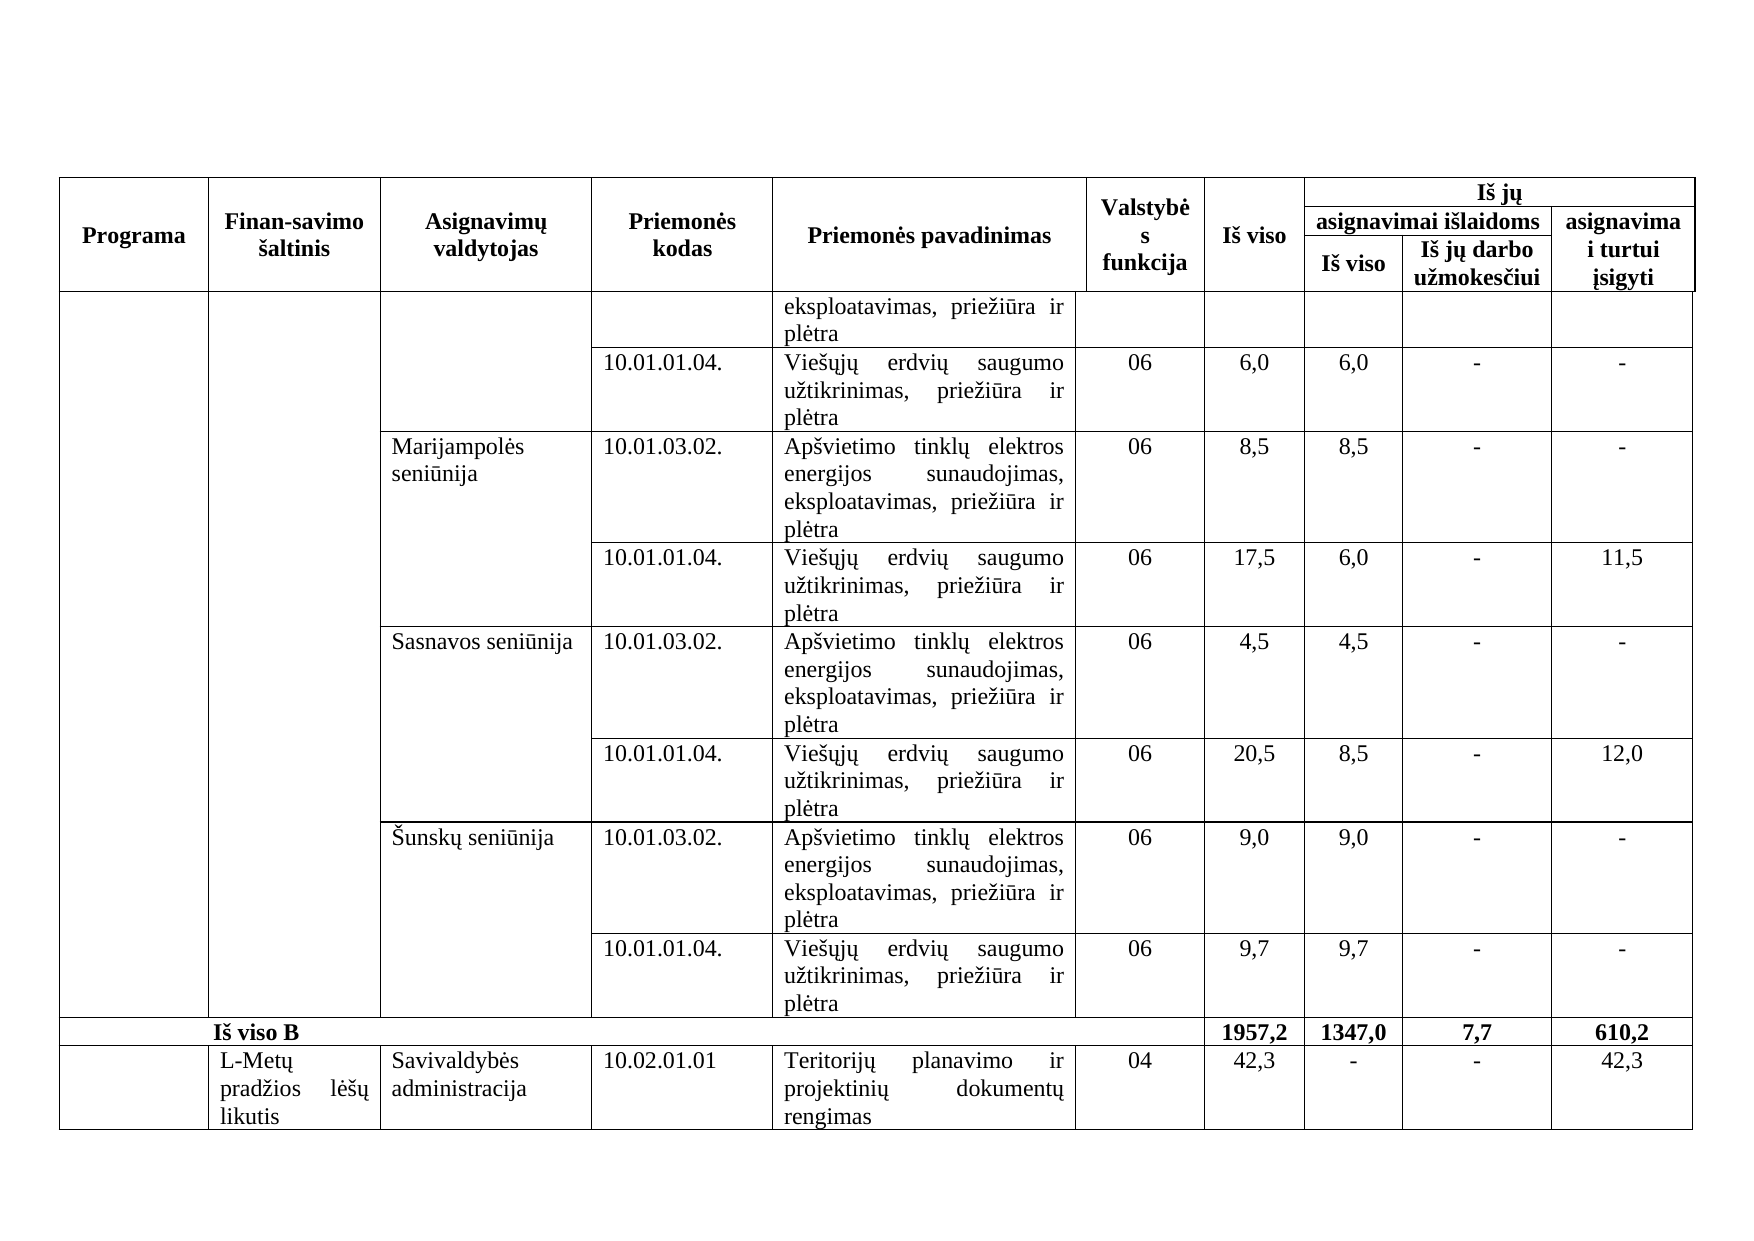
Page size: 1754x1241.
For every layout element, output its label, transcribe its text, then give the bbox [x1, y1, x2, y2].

table_cell [209, 821, 380, 933]
table_header Priemonės kodas [592, 178, 772, 291]
table_cell Teritorijų planavimo ir projektinių dokumentų rengimas [773, 1046, 1075, 1129]
table_cell [592, 292, 772, 347]
table_cell eksploatavimas, priežiūra ir plėtra [773, 292, 1075, 347]
table_cell Sasnavos seniūnija [381, 627, 591, 738]
table_cell asignavimai turtui įsigyti [1552, 207, 1694, 291]
table_cell L-Metų pradžios lėšų likutis [209, 1046, 380, 1129]
table_cell Marijampolės seniūnija [381, 432, 591, 542]
table_cell 04 [1076, 1046, 1204, 1129]
table_cell [60, 542, 208, 626]
table_cell 06 [1076, 739, 1204, 821]
table_header Valstybės funkcija [1087, 178, 1204, 291]
table_cell 10.01.03.02. [592, 627, 772, 738]
table_cell [60, 1046, 208, 1129]
table_header Programa [60, 178, 208, 291]
table_header Iš jų [1305, 178, 1694, 206]
table_cell 42,3 [1552, 1046, 1692, 1129]
table_cell 17,5 [1205, 543, 1304, 626]
table_cell 10.01.01.04. [592, 934, 772, 1017]
table_cell 8,5 [1305, 739, 1402, 821]
table_cell - [1403, 1046, 1551, 1129]
table_cell - [1403, 627, 1551, 738]
table_cell [381, 738, 591, 821]
table_cell - [1403, 823, 1551, 933]
table_cell 10.01.03.02. [592, 823, 772, 933]
table_cell 4,5 [1305, 627, 1402, 738]
table_cell - [1552, 934, 1692, 1017]
table_cell 06 [1076, 432, 1204, 542]
table_cell asignavimai išlaidoms [1305, 207, 1551, 234]
table_cell [209, 738, 380, 821]
table_cell 8,5 [1305, 432, 1402, 542]
table_cell 06 [1076, 627, 1204, 738]
table_cell 06 [1076, 348, 1204, 431]
table_cell 10.01.01.04. [592, 543, 772, 626]
table_cell - [1552, 348, 1692, 431]
table_cell 12,0 [1552, 739, 1692, 821]
table_cell 1347,0 [1305, 1018, 1402, 1045]
table_cell - [1403, 739, 1551, 821]
table_cell - [1403, 348, 1551, 431]
table_cell 10.01.01.04. [592, 739, 772, 821]
table_cell [1305, 292, 1402, 347]
table_cell Viešųjų erdvių saugumo užtikrinimas, priežiūra ir plėtra [773, 934, 1075, 1017]
table_cell Apšvietimo tinklų elektros energijos sunaudojimas, eksploatavimas, priežiūra ir plėtra [773, 432, 1075, 542]
table_cell [60, 933, 208, 1017]
table_cell [209, 933, 380, 1017]
table_cell - [1552, 823, 1692, 933]
table_cell - [1552, 432, 1692, 542]
table_cell Iš jų darbo užmokesčiui [1403, 236, 1551, 291]
table_header Asignavimų valdytojas [381, 178, 591, 291]
table_cell - [1403, 934, 1551, 1017]
table_cell - [1552, 292, 1692, 347]
table_cell Šunskų seniūnija [381, 823, 591, 933]
table_cell - [1403, 543, 1551, 626]
table_cell [1076, 292, 1204, 347]
table_cell Apšvietimo tinklų elektros energijos sunaudojimas, eksploatavimas, priežiūra ir plėtra [773, 823, 1075, 933]
table_cell [381, 933, 591, 1017]
table_cell 9,0 [1305, 823, 1402, 933]
table_cell 9,7 [1305, 934, 1402, 1017]
table_cell [60, 626, 208, 738]
table_cell 610,2 [1552, 1018, 1692, 1045]
table_cell 20,5 [1205, 739, 1304, 821]
table_header Finan-savimo šaltinis [209, 178, 380, 291]
table_cell [1205, 292, 1304, 347]
table_cell [60, 292, 208, 347]
table_cell 8,5 [1205, 432, 1304, 542]
table_cell - [1403, 292, 1551, 347]
table_header Priemonės pavadinimas [773, 178, 1086, 291]
table_cell Viešųjų erdvių saugumo užtikrinimas, priežiūra ir plėtra [773, 739, 1075, 821]
table_cell [209, 347, 380, 431]
table_cell [209, 431, 380, 542]
table_cell 11,5 [1552, 543, 1692, 626]
table_cell Savivaldybės administracija [381, 1046, 591, 1129]
table_cell Viešųjų erdvių saugumo užtikrinimas, priežiūra ir plėtra [773, 348, 1075, 431]
table_cell 6,0 [1205, 348, 1304, 431]
table_cell 9,0 [1205, 823, 1304, 933]
table_cell - [1552, 627, 1692, 738]
table_cell [381, 542, 591, 626]
table_cell Apšvietimo tinklų elektros energijos sunaudojimas, eksploatavimas, priežiūra ir plėtra [773, 627, 1075, 738]
table_cell Iš viso [1305, 236, 1402, 291]
table_cell 06 [1076, 823, 1204, 933]
table_cell 10.02.01.01 [592, 1046, 772, 1129]
table_cell 4,5 [1205, 627, 1304, 738]
table_cell Iš viso B [60, 1018, 1204, 1045]
table_cell [209, 542, 380, 626]
table_cell 10.01.03.02. [592, 432, 772, 542]
table_cell [60, 821, 208, 933]
table_cell [209, 626, 380, 738]
table_cell [381, 347, 591, 431]
table_cell 06 [1076, 934, 1204, 1017]
table_cell 7,7 [1403, 1018, 1551, 1045]
table_cell Viešųjų erdvių saugumo užtikrinimas, priežiūra ir plėtra [773, 543, 1075, 626]
table_cell 1957,2 [1205, 1018, 1304, 1045]
table_cell 6,0 [1305, 348, 1402, 431]
table_header Iš viso [1205, 178, 1304, 291]
table_cell [60, 347, 208, 431]
table_cell [209, 292, 380, 347]
table_cell - [1305, 1046, 1402, 1129]
table_cell 10.01.01.04. [592, 348, 772, 431]
table_cell [60, 738, 208, 821]
table_cell - [1403, 432, 1551, 542]
table_cell 42,3 [1205, 1046, 1304, 1129]
table_cell 6,0 [1305, 543, 1402, 626]
table_cell 06 [1076, 543, 1204, 626]
table_cell [60, 431, 208, 542]
table_cell [381, 292, 591, 347]
table_cell 9,7 [1205, 934, 1304, 1017]
